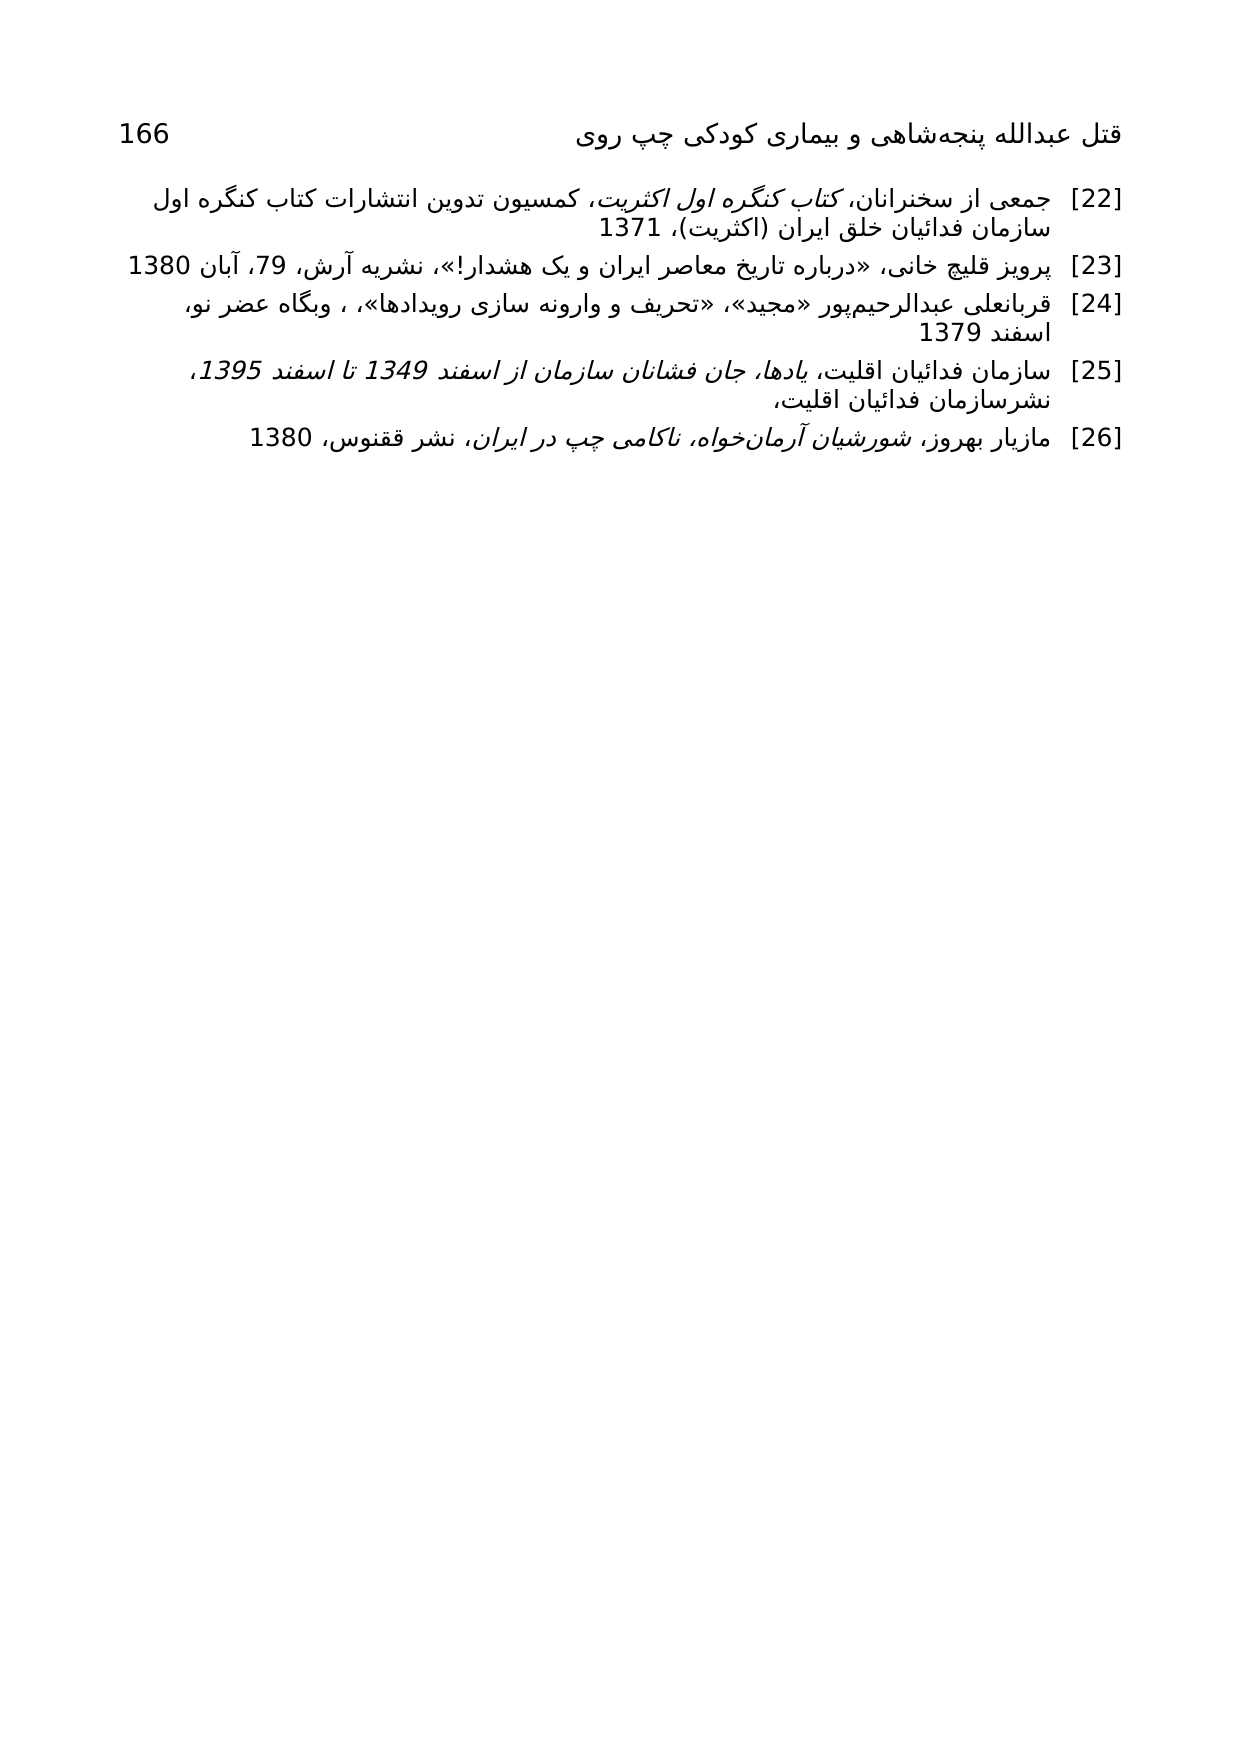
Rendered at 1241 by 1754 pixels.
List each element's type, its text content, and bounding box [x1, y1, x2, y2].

list جمعی از سخنرانان، کتاب کنگره اول اکثریت، کمسیون تدوین انتشارات کتاب کنگره اول سازمان فدائیان خلق ایران (اکثریت)، 1371 [118, 184, 1122, 242]
list پرویز قلیچ خانی، «درباره تاریخ معاصر ایران و یک هشدار!»، نشریه آرش، 79، آبان 1380 [118, 251, 1122, 280]
list سازمان فدائیان اقلیت، یادها، جان فشانان سازمان از اسفند 1349 تا اسفند 1395، نشرسازمان فدائیان اقلیت، [118, 356, 1122, 415]
list قربانعلی عبدالرحیم‌پور «مجید»، «تحریف و وارونه سازی رویدادها»، ، وبگاه عضر نو، اسفند 1379 [118, 289, 1122, 348]
list مازیار بهروز، شورشیان آرمان‌خواه، ناکامی چپ در ایران، نشر ققنوس، 1380 [118, 424, 1122, 453]
